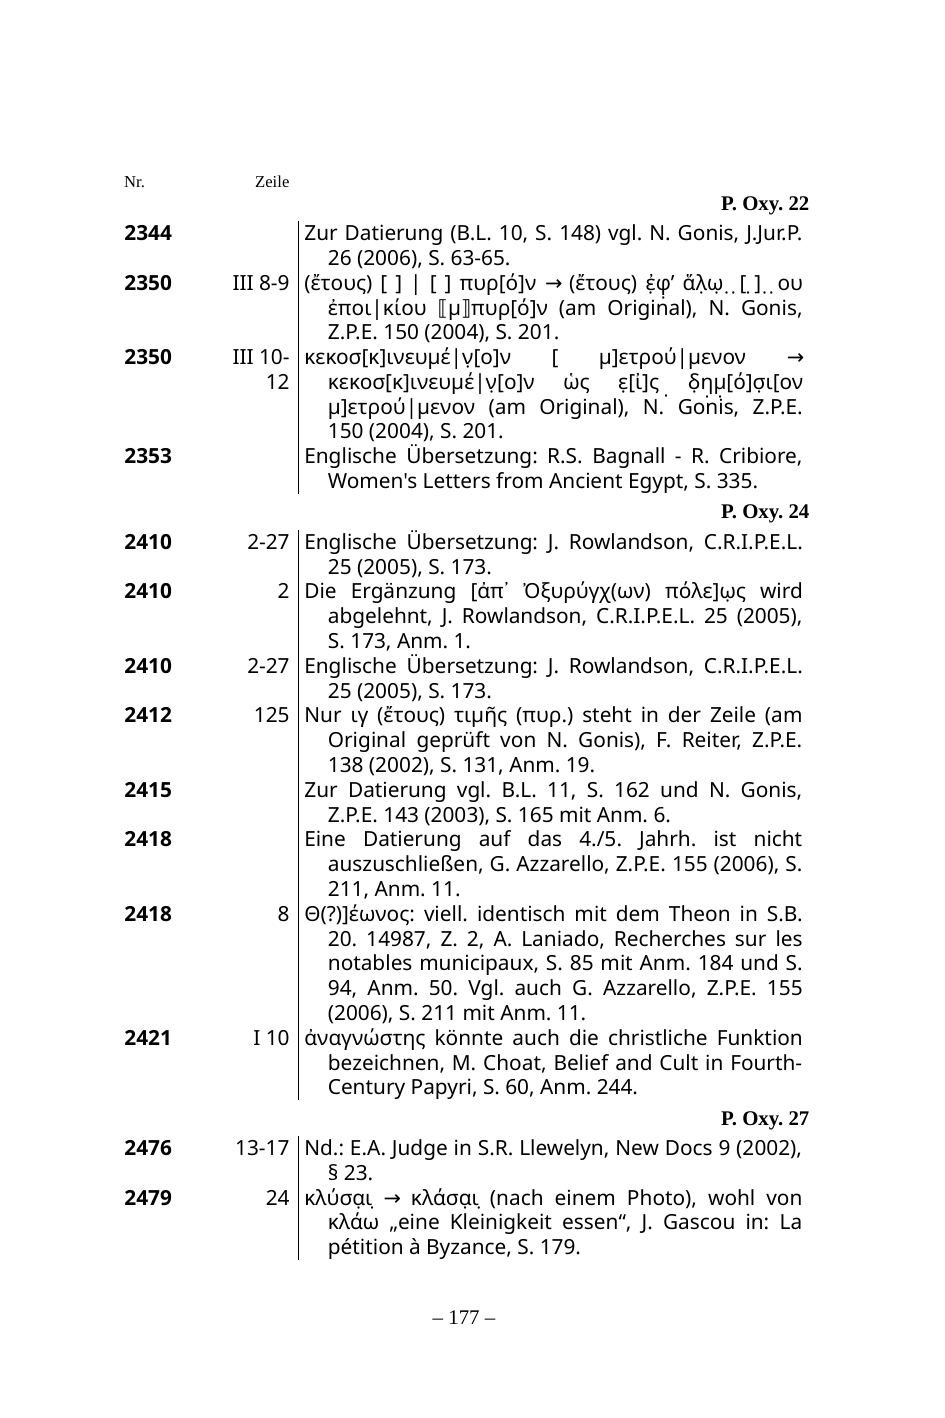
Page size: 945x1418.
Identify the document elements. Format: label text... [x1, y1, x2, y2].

table_cell 2410 [118, 654, 207, 703]
table_cell Englische Übersetzung: J. Rowlandson, C.R.I.P.E.L. 25 (2005), S. 173. [299, 654, 809, 703]
table_header [207, 221, 298, 270]
table_cell III 10-12 [207, 345, 298, 444]
table_cell 2418 [118, 901, 207, 1025]
table_header 2-27 [207, 530, 298, 579]
table_header Englische Übersetzung: J. Rowlandson, C.R.I.P.E.L. 25 (2005), S. 173. [299, 530, 809, 579]
table_cell κλύσα̣ι̣ → κλάσα̣ι̣ (nach einem Photo), wohl von κλάω „eine Kleinigkeit essen“, J. Gascou in: La pétition à Byzance, S. 179. [299, 1185, 809, 1259]
table_cell ἀναγνώστης könnte auch die christliche Funktion bezeichnen, M. Choat, Belief and Cult in Fourth-Century Papyri, S. 60, Anm. 244. [299, 1025, 809, 1100]
table_cell 2350 [118, 270, 207, 345]
table_cell 2-27 [207, 654, 298, 703]
table_cell Die Ergänzung [ἀπ᾽ Ὀξυρύγχ(ων) πόλε]ω̣ς wird abgelehnt, J. Rowlandson, C.R.I.P.E.L. 25 (2005), S. 173, Anm. 1. [299, 579, 809, 653]
subtitle P. Oxy. 24 [118, 499, 809, 523]
table_header 13-17 [207, 1136, 298, 1185]
table_header 2410 [118, 530, 207, 579]
table_cell Eine Datierung auf das 4./5. Jahrh. ist nicht auszuschließen, G. Azzarello, Z.P.E. 155 (2006), S. 211, Anm. 11. [299, 827, 809, 901]
table_header Zur Datierung (B.L. 10, S. 148) vgl. N. Gonis, J.Jur.P. 26 (2006), S. 63-65. [299, 221, 809, 270]
table_cell 2418 [118, 827, 207, 901]
table_header 2476 [118, 1136, 207, 1185]
table_cell Zur Datierung vgl. B.L. 11, S. 162 und N. Gonis, Z.P.E. 143 (2003), S. 165 mit Anm. 6. [299, 778, 809, 827]
table_cell κεκοσ[κ]ινευμέ|ν̣[ο]ν [ μ]ετρού|μενον → κεκοσ[κ]ινευμέ|ν̣[ο]ν ὡς ε̣[ἰ]ς̣ δ̣η̣μ̣[ό]σ̣ι[ον μ]ετρού|μενον (am Original), N. Gonis, Z.P.E. 150 (2004), S. 201. [299, 345, 809, 444]
table_cell [207, 827, 298, 901]
table_cell 24 [207, 1185, 298, 1259]
table_cell Englische Übersetzung: R.S. Bagnall - R. Cribiore, Women's Letters from Ancient Egypt, S. 335. [299, 444, 809, 493]
table_cell I 10 [207, 1025, 298, 1100]
table_cell 2421 [118, 1025, 207, 1100]
table_cell 125 [207, 703, 298, 777]
table_cell 2415 [118, 778, 207, 827]
table_cell Θ(?)]έωνος: viell. identisch mit dem Theon in S.B. 20. 14987, Z. 2, A. Laniado, Recherches sur les notables municipaux, S. 85 mit Anm. 184 und S. 94, Anm. 50. Vgl. auch G. Azzarello, Z.P.E. 155 (2006), S. 211 mit Anm. 11. [299, 901, 809, 1025]
table_cell 2412 [118, 703, 207, 777]
subtitle P. Oxy. 22 [118, 191, 809, 215]
table_cell 2350 [118, 345, 207, 444]
subtitle P. Oxy. 27 [118, 1106, 809, 1130]
table_cell 2353 [118, 444, 207, 493]
table_cell 8 [207, 901, 298, 1025]
table_cell [207, 778, 298, 827]
table_header Nd.: E.A. Judge in S.R. Llewelyn, New Docs 9 (2002), § 23. [299, 1136, 809, 1185]
table_cell (ἔτους) [ ] | [ ] πυρ[ό]ν → (ἔτους) ἐ̣φ̣ʼ ἅλ̣ω̣ ̣ ̣[ ̣] ̣ ̣ου ἐποι|κίου ⟦μ⟧πυρ[ό]ν (am Original), N. Gonis, Z.P.E. 150 (2004), S. 201. [299, 270, 809, 345]
table_cell 2479 [118, 1185, 207, 1259]
table_cell III 8-9 [207, 270, 298, 345]
table_cell Nur ιγ (ἔτους) τιμῆς (πυρ.) steht in der Zeile (am Original geprüft von N. Gonis), F. Reiter, Z.P.E. 138 (2002), S. 131, Anm. 19. [299, 703, 809, 777]
table_cell [207, 444, 298, 493]
table_cell 2 [207, 579, 298, 653]
table_header 2344 [118, 221, 207, 270]
table_cell 2410 [118, 579, 207, 653]
